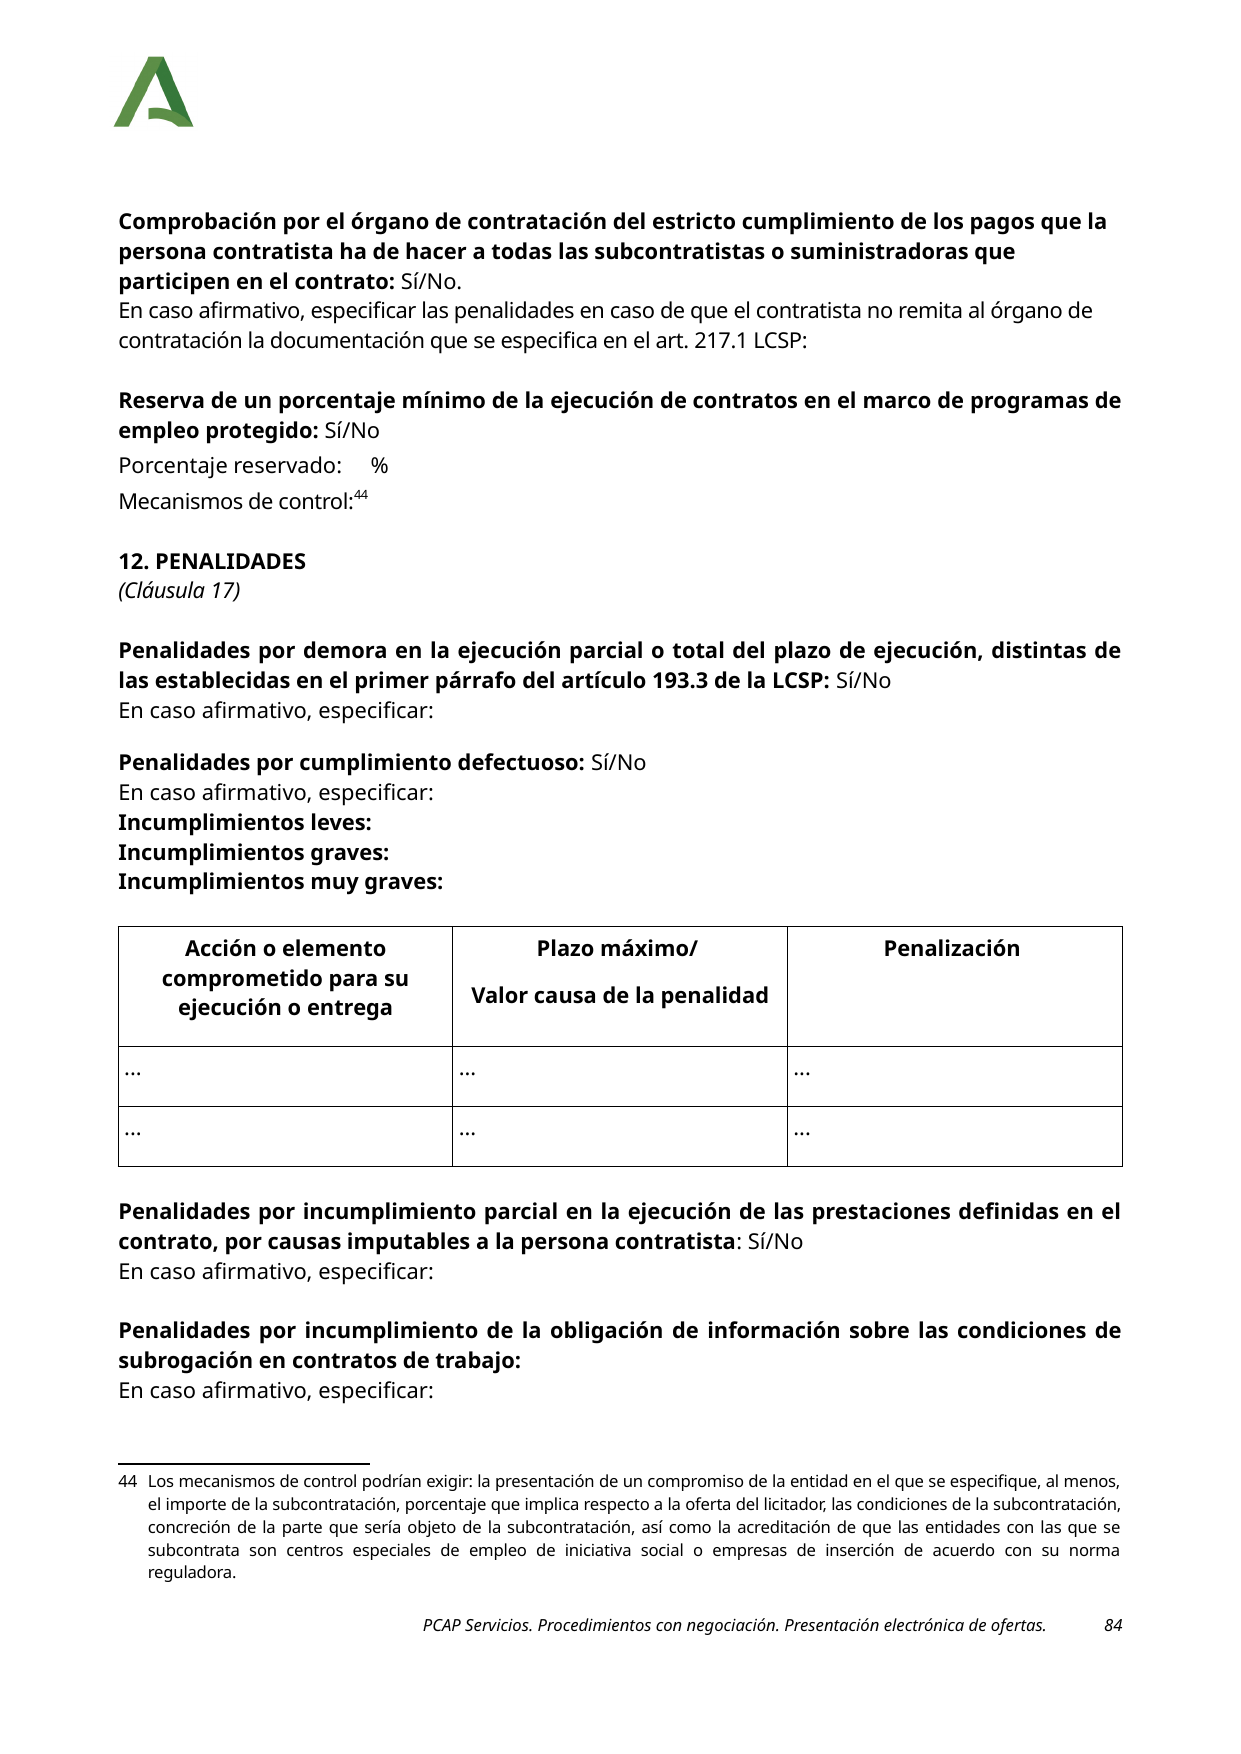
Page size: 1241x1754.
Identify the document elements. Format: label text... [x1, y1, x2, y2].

text Penalidades por incumplimiento de la obligación de información sobre las condiciones de subrogación en contratos de trabajo: [118, 1316, 1122, 1375]
table_cell ... [788, 1047, 1122, 1106]
text Mecanismos de control: [118, 486, 1122, 516]
text En caso afirmativo, especificar: [118, 695, 1122, 724]
text 12. PENALIDADES [118, 546, 1122, 576]
text Penalidades por demora en la ejecución parcial o total del plazo de ejecución, distintas de las establecidas en el primer párrafo del artículo 193.3 de la LCSP: Sí/No [118, 635, 1122, 695]
picture [109, 52, 198, 131]
table_header Acción o elemento comprometido para su ejecución o entrega [119, 927, 452, 1046]
text Incumplimientos leves: [118, 807, 1122, 837]
table_header Penalización [788, 927, 1122, 1046]
text Penalidades por cumplimiento defectuoso: Sí/No [118, 747, 1122, 777]
text En caso afirmativo, especificar: [118, 1375, 1122, 1405]
table_cell ... [453, 1047, 787, 1106]
text Penalidades por incumplimiento parcial en la ejecución de las prestaciones definidas en el contrato, por causas imputables a la persona contratista: Sí/No [118, 1196, 1122, 1256]
table_header Plazo máximo/ Valor causa de la penalidad [453, 927, 787, 1046]
text Porcentaje reservado: % [118, 450, 1122, 480]
text Incumplimientos graves: [118, 837, 1122, 866]
table_cell ... [119, 1047, 452, 1106]
table_cell ... [453, 1107, 787, 1166]
text En caso afirmativo, especificar: [118, 777, 1122, 807]
table_cell ... [119, 1107, 452, 1166]
table_cell ... [788, 1107, 1122, 1166]
text (Cláusula 17) [118, 576, 1122, 605]
text Incumplimientos muy graves: [118, 866, 1122, 896]
text Comprobación por el órgano de contratación del estricto cumplimiento de los pagos que la persona contratista ha de hacer a todas las subcontratistas o suministradoras que participen en el contrato: Sí/No. [118, 206, 1122, 296]
text Los mecanismos de control podrían exigir: la presentación de un compromiso de la entidad en el que se especifique, al menos, el importe de la subcontratación, porcentaje que implica respecto a la oferta del licitador, las condiciones de la subcontratación, concreción de la parte que sería objeto de la subcontratación, así como la acreditación de que las entidades con las que se subcontrata son centros especiales de empleo de iniciativa social o empresas de inserción de acuerdo con su norma reguladora. [118, 1470, 1122, 1584]
text En caso afirmativo, especificar: [118, 1256, 1122, 1286]
text Reserva de un porcentaje mínimo de la ejecución de contratos en el marco de programas de empleo protegido: Sí/No [118, 385, 1122, 444]
text En caso afirmativo, especificar las penalidades en caso de que el contratista no remita al órgano de contratación la documentación que se especifica en el art. 217.1 LCSP: [118, 296, 1122, 355]
